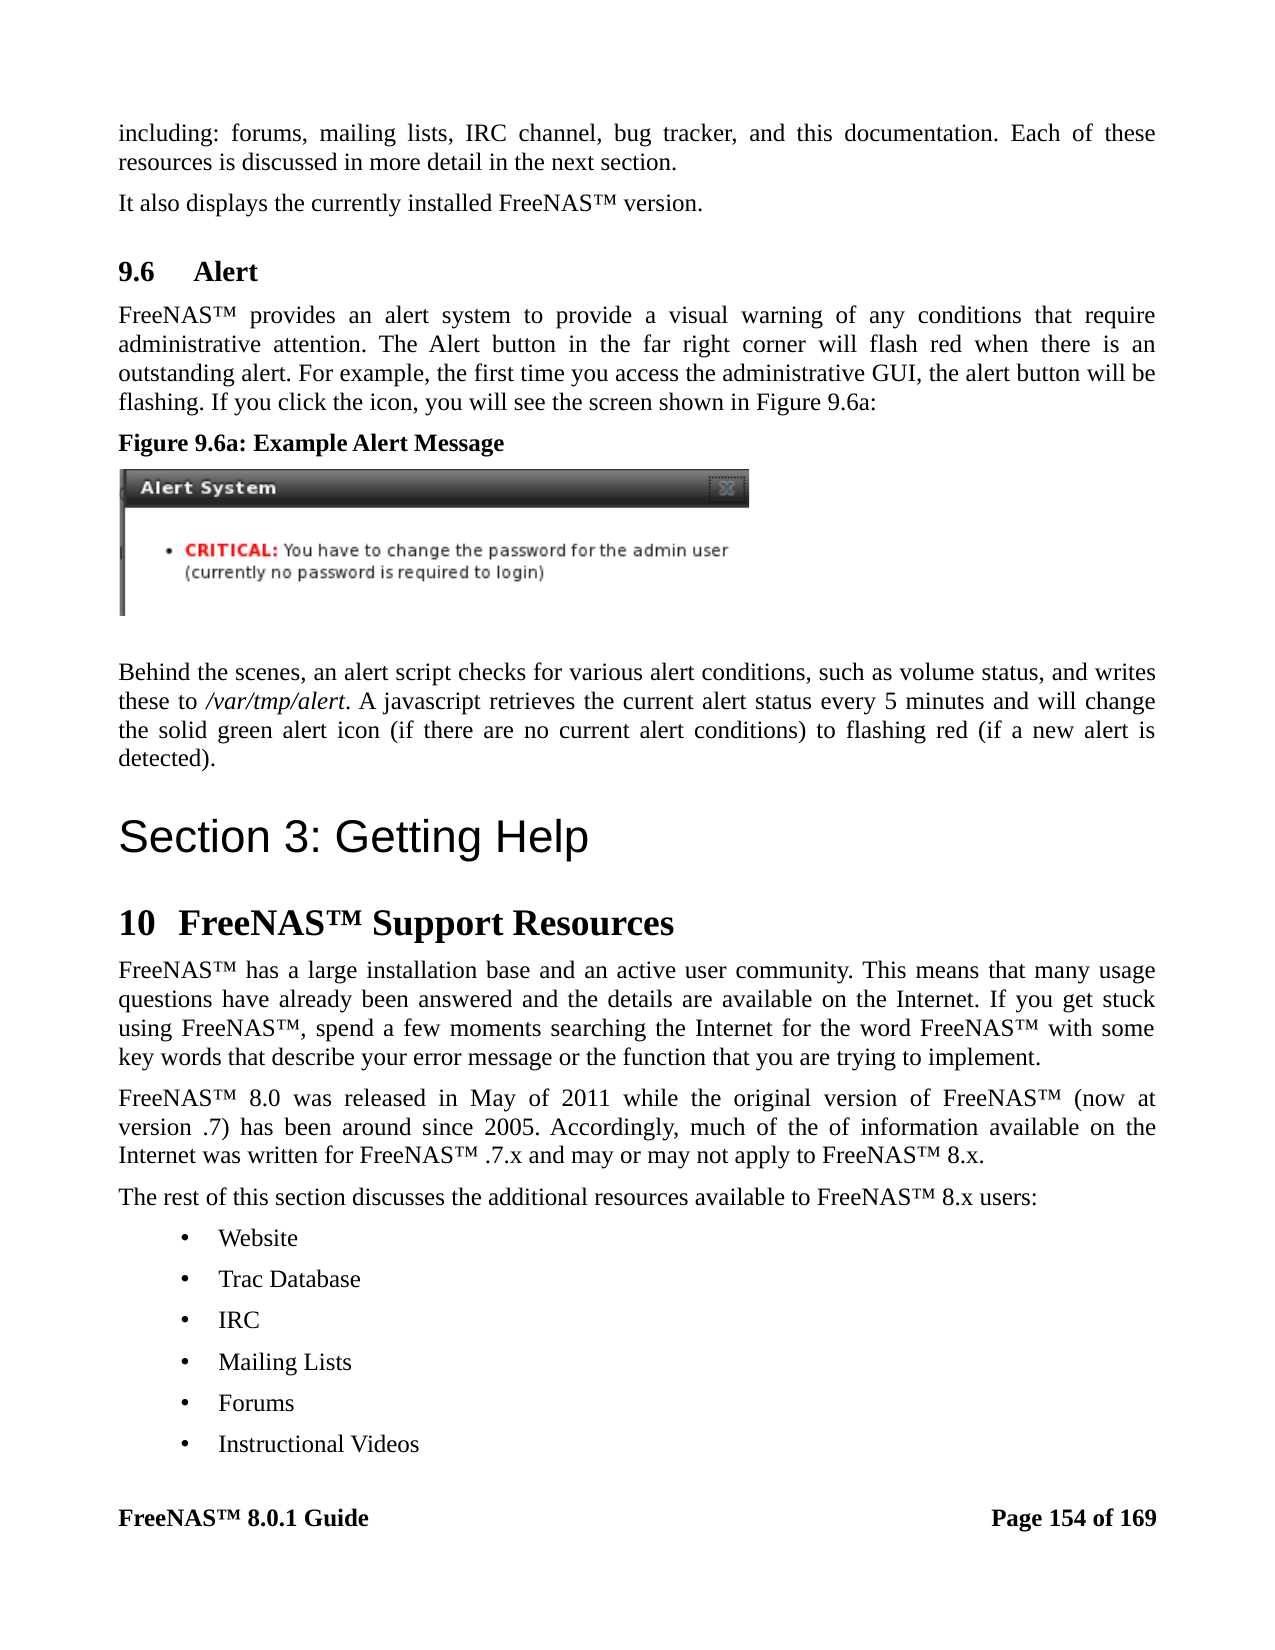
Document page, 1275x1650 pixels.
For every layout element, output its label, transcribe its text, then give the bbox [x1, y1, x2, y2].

text Behind the scenes, an alert script checks for various alert conditions, such as volume status, and writes these to /var/tmp/alert. A javascript retrieves the current alert status every 5 minutes and will change the solid green alert icon (if there are no current alert conditions) to flashing red (if a new alert is detected). [118, 657, 1157, 772]
text FreeNAS™ 8.0 was released in May of 2011 while the original version of FreeNAS™ (now at version .7) has been around since 2005. Accordingly, much of the of information available on the Internet was written for FreeNAS™ .7.x and may or may not apply to FreeNAS™ 8.x. [118, 1083, 1157, 1169]
subtitle Section 3: Getting Help [118, 810, 1157, 862]
list Mailing Lists [181, 1347, 1157, 1376]
text FreeNAS™ provides an alert system to provide a visual warning of any conditions that require administrative attention. The Alert button in the far right corner will flash red when there is an outstanding alert. For example, the first time you access the administrative GUI, the alert button will be flashing. If you click the icon, you will see the screen shown in Figure 9.6a: [118, 300, 1157, 415]
text Figure 9.6a: Example Alert Message [118, 428, 1157, 457]
text It also displays the currently installed FreeNAS™ version. [118, 188, 1157, 217]
list IRC [181, 1306, 1157, 1334]
list Website [181, 1223, 1157, 1252]
text FreeNAS™ has a large installation base and an active user community. This means that many usage questions have already been answered and the details are available on the Internet. If you get stuck using FreeNAS™, spend a few moments searching the Internet for the word FreeNAS™ with some key words that describe your error message or the function that you are trying to implement. [118, 956, 1157, 1071]
text The rest of this section discusses the additional resources available to FreeNAS™ 8.x users: [118, 1182, 1157, 1211]
list Trac Database [181, 1264, 1157, 1293]
list Forums [181, 1388, 1157, 1417]
picture [119, 469, 750, 616]
subtitle FreeNAS™ Support Resources [118, 900, 1157, 943]
subtitle Alert [118, 254, 1157, 288]
text including: forums, mailing lists, IRC channel, bug tracker, and this documentation. Each of these resources is discussed in more detail in the next section. [118, 118, 1157, 176]
list Instructional Videos [181, 1429, 1157, 1458]
